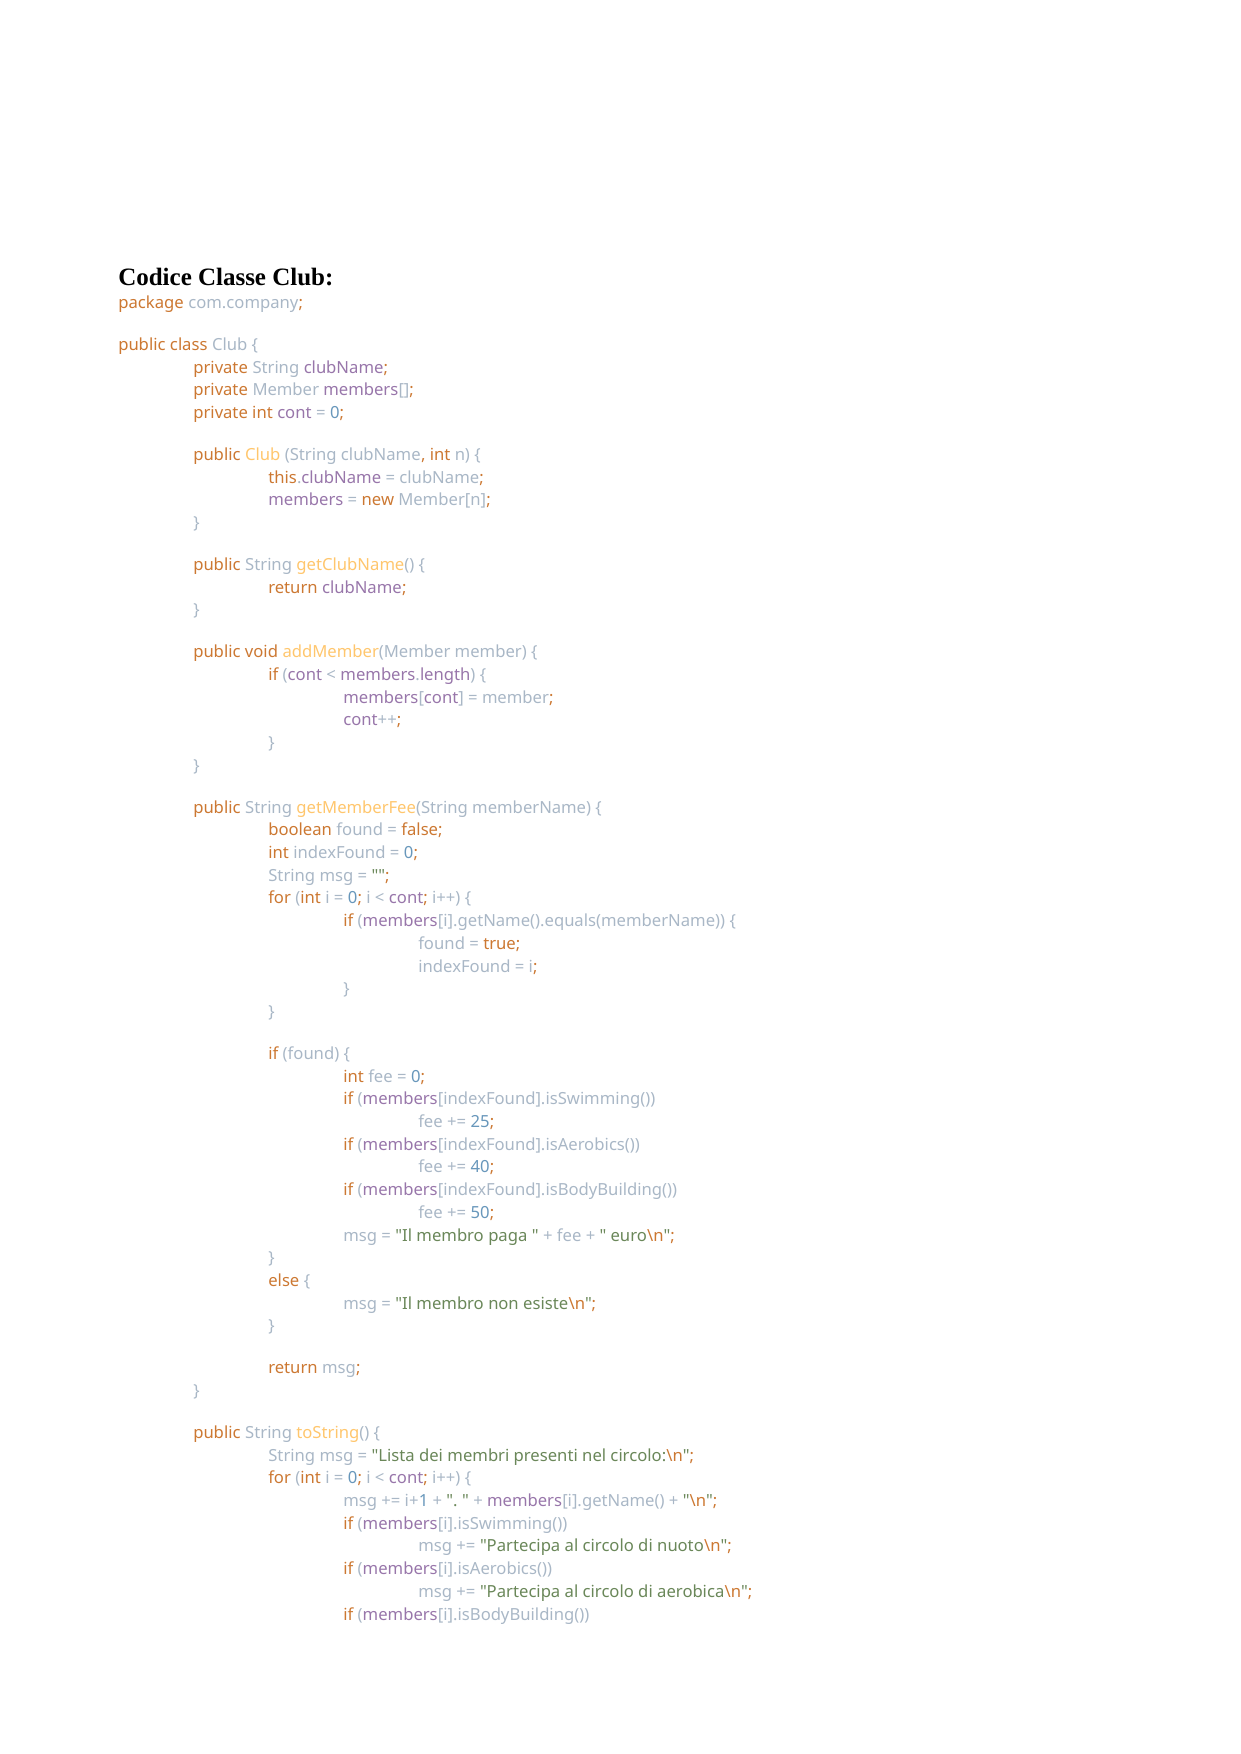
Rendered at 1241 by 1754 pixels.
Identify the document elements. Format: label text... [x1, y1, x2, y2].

text package com.company; public class Club { private String clubName; private Member members[]; private int cont = 0; public Club (String clubName, int n) { this.clubName = clubName; members = new Member[n]; } public String getClubName() { return clubName; } public void addMember(Member member) { if (cont < members.length) { members[cont] = member; cont++; } } public String getMemberFee(String memberName) { boolean found = false; int indexFound = 0; String msg = ""; for (int i = 0; i < cont; i++) { if (members[i].getName().equals(memberName)) { found = true; indexFound = i; } } if (found) { int fee = 0; if (members[indexFound].isSwimming()) fee += 25; if (members[indexFound].isAerobics()) fee += 40; if (members[indexFound].isBodyBuilding()) fee += 50; msg = "Il membro paga " + fee + " euro\n"; } else { msg = "Il membro non esiste\n"; } return msg; } public String toString() { String msg = "Lista dei membri presenti nel circolo:\n"; for (int i = 0; i < cont; i++) { msg += i+1 + ". " + members[i].getName() + "\n"; if (members[i].isSwimming()) msg += "Partecipa al circolo di nuoto\n"; if (members[i].isAerobics()) msg += "Partecipa al circolo di aerobica\n"; if (members[i].isBodyBuilding()) [118, 291, 1122, 1625]
text Codice Classe Club: [118, 262, 1122, 291]
